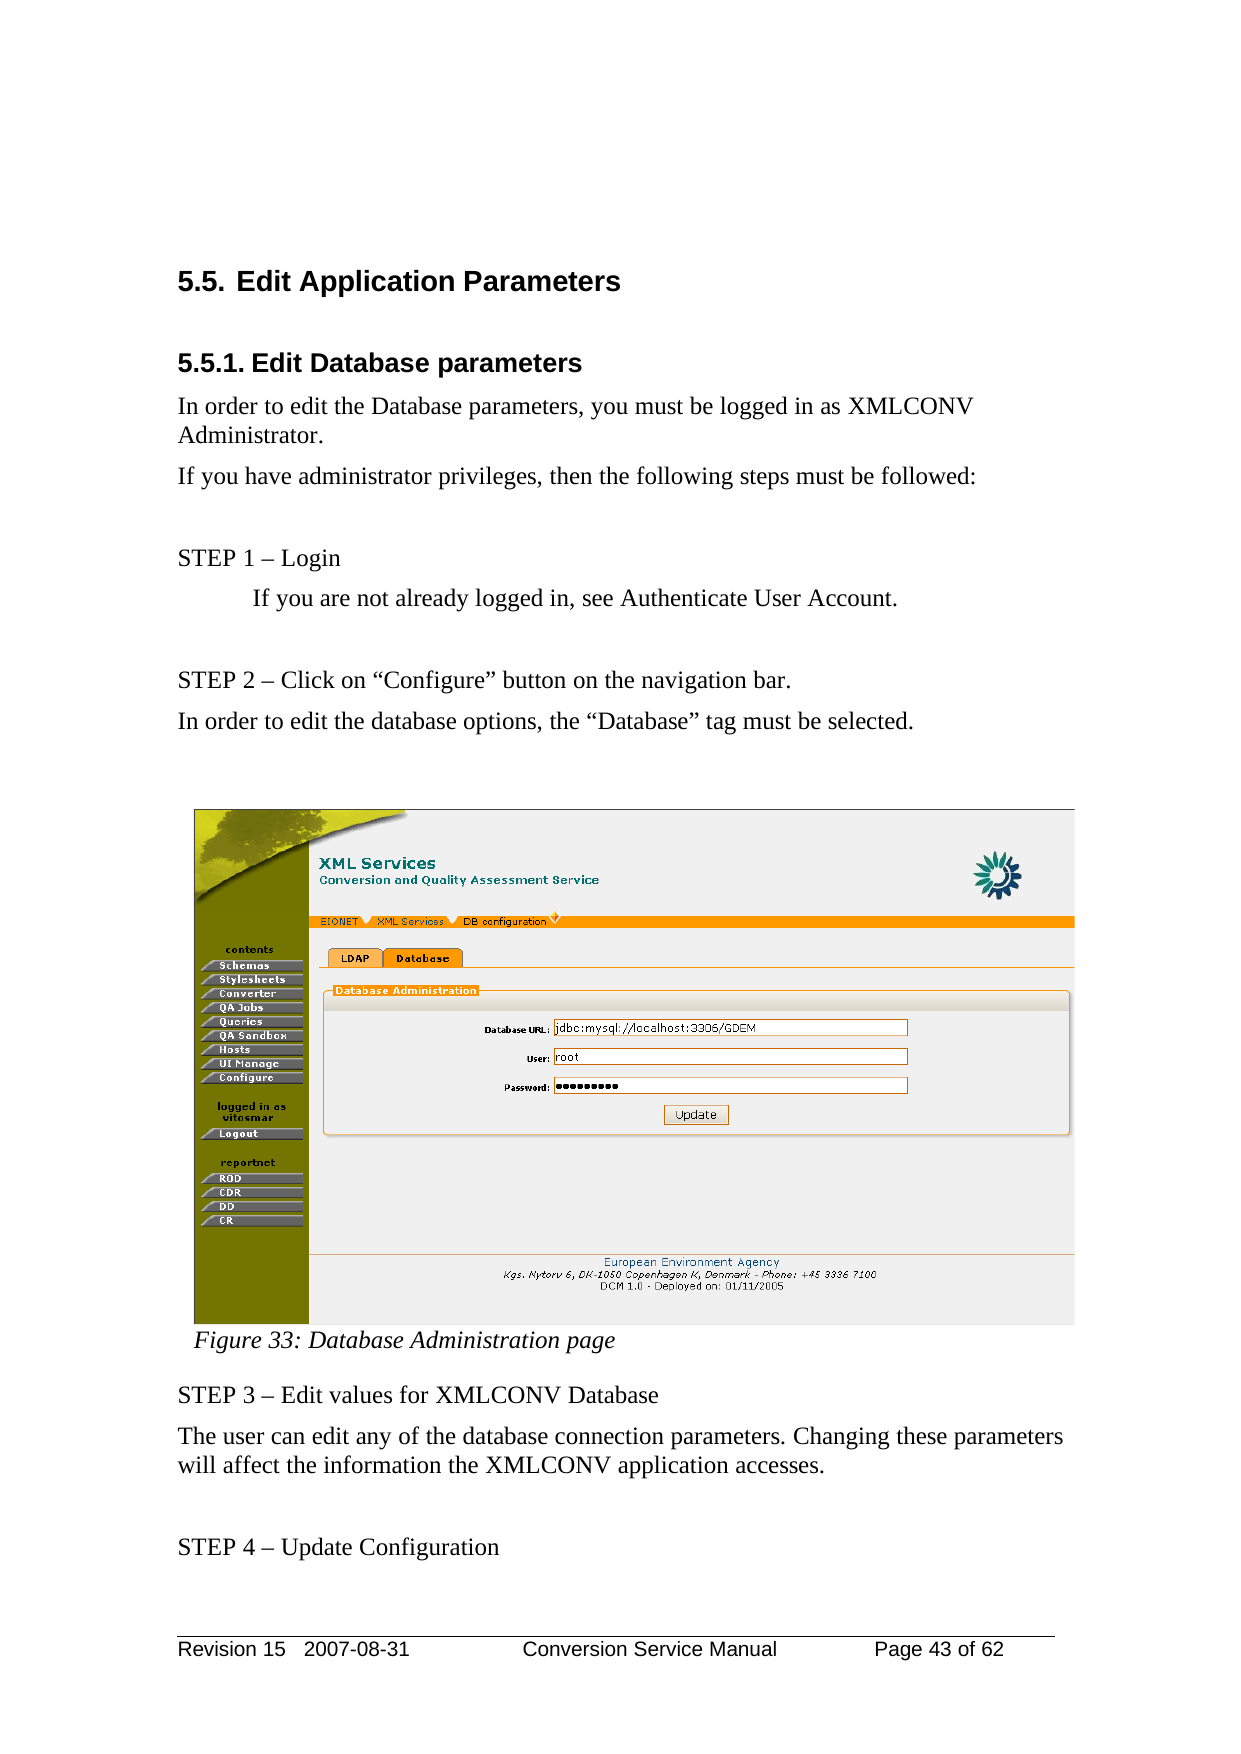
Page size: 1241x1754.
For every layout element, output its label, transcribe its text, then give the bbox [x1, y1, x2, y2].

text STEP 2 – Click on “Configure” button on the navigation bar. [177, 665, 1092, 694]
text STEP 1 – Login [177, 542, 1092, 572]
text If you have administrator privileges, then the following steps must be followed: [177, 461, 1092, 490]
text In order to edit the Database parameters, you must be logged in as XMLCONV Administrator. [177, 391, 1092, 449]
text STEP 3 – Edit values for XMLCONV Database [177, 1380, 1092, 1409]
text STEP 4 – Update Configuration [177, 1532, 1092, 1561]
picture [193, 809, 1075, 1325]
subtitle Edit Database parameters [177, 347, 1092, 378]
text In order to edit the database options, the “Database” tag must be selected. [177, 706, 1092, 735]
text The user can edit any of the database connection parameters. Changing these parameters will affect the information the XMLCONV application accesses. [177, 1421, 1092, 1479]
text If you are not already logged in, see Authenticate User Account. [177, 583, 1092, 612]
subtitle Edit Application Parameters [177, 264, 1092, 298]
text Figure 33: Database Administration page [194, 1325, 1074, 1354]
